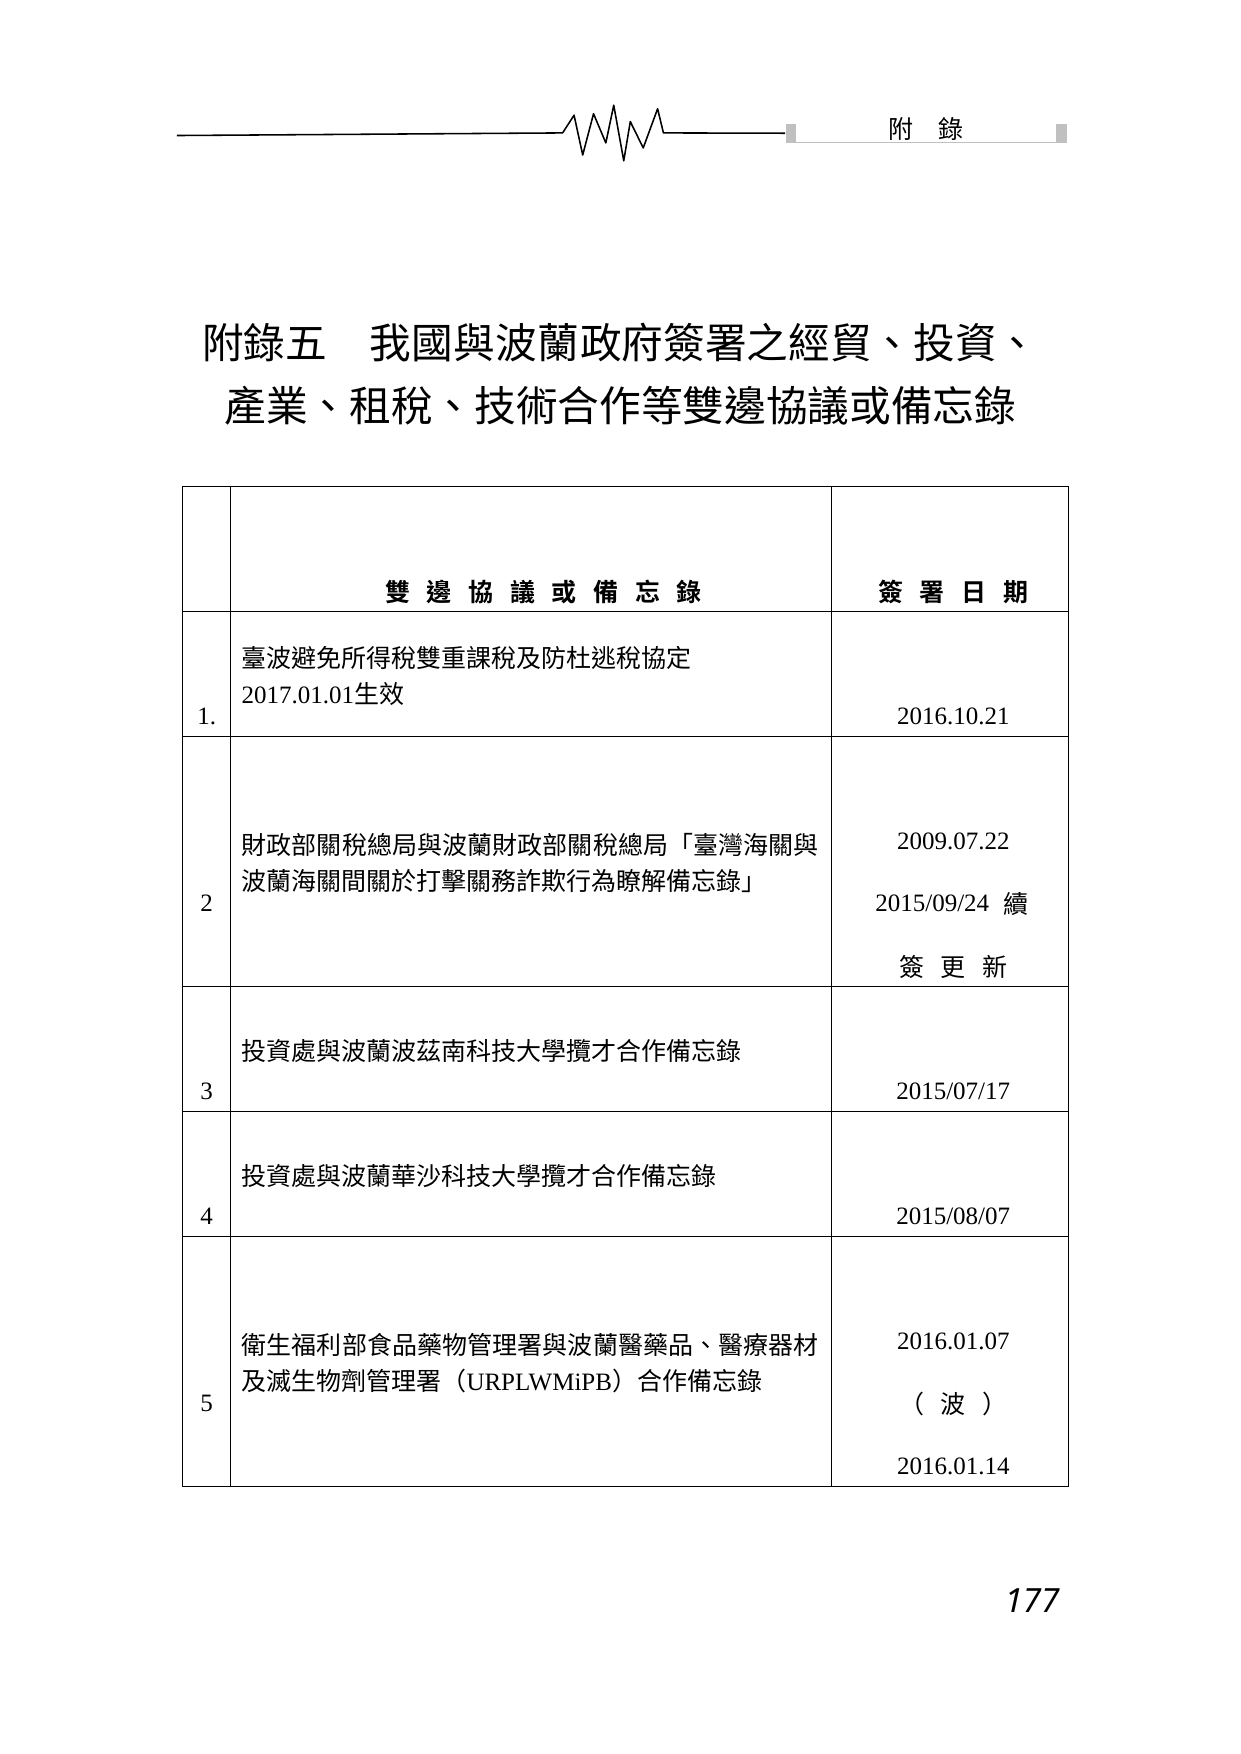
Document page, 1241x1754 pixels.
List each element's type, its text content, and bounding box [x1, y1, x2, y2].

table_cell 1. [183, 612, 230, 736]
table_cell 4 [183, 1112, 230, 1236]
table_cell 臺波避免所得稅雙重課稅及防杜逃稅協定 2017.01.01生效 [231, 612, 831, 736]
table_cell 3 [183, 987, 230, 1111]
table_cell 2009.07.22 2015/09/24續簽更新 [832, 737, 1068, 986]
table_cell 2 [183, 737, 230, 986]
table_cell 2015/08/07 [832, 1112, 1068, 1236]
table_cell 5 [183, 1237, 230, 1486]
table_cell 2015/07/17 [832, 987, 1068, 1111]
text 附錄五 我國與波蘭政府簽署之經貿、投資、產業、租稅、技術合作等雙邊協議或備忘錄 [183, 299, 1058, 424]
table_header 雙邊協議或備忘錄 [231, 487, 831, 611]
table_cell 財政部關稅總局與波蘭財政部關稅總局「臺灣海關與波蘭海關間關於打擊關務詐欺行為瞭解備忘錄」 [231, 737, 831, 986]
table_cell 2016.01.07（波） 2016.01.14 [832, 1237, 1068, 1486]
table_header 簽署日期 [832, 487, 1068, 611]
table_cell 2016.10.21 [832, 612, 1068, 736]
table_cell 投資處與波蘭華沙科技大學攬才合作備忘錄 [231, 1112, 831, 1236]
table_cell 衛生福利部食品藥物管理署與波蘭醫藥品、醫療器材及滅生物劑管理署（URPLWMiPB）合作備忘錄 [231, 1237, 831, 1486]
table_cell 投資處與波蘭波茲南科技大學攬才合作備忘錄 [231, 987, 831, 1111]
table_header [183, 487, 230, 611]
